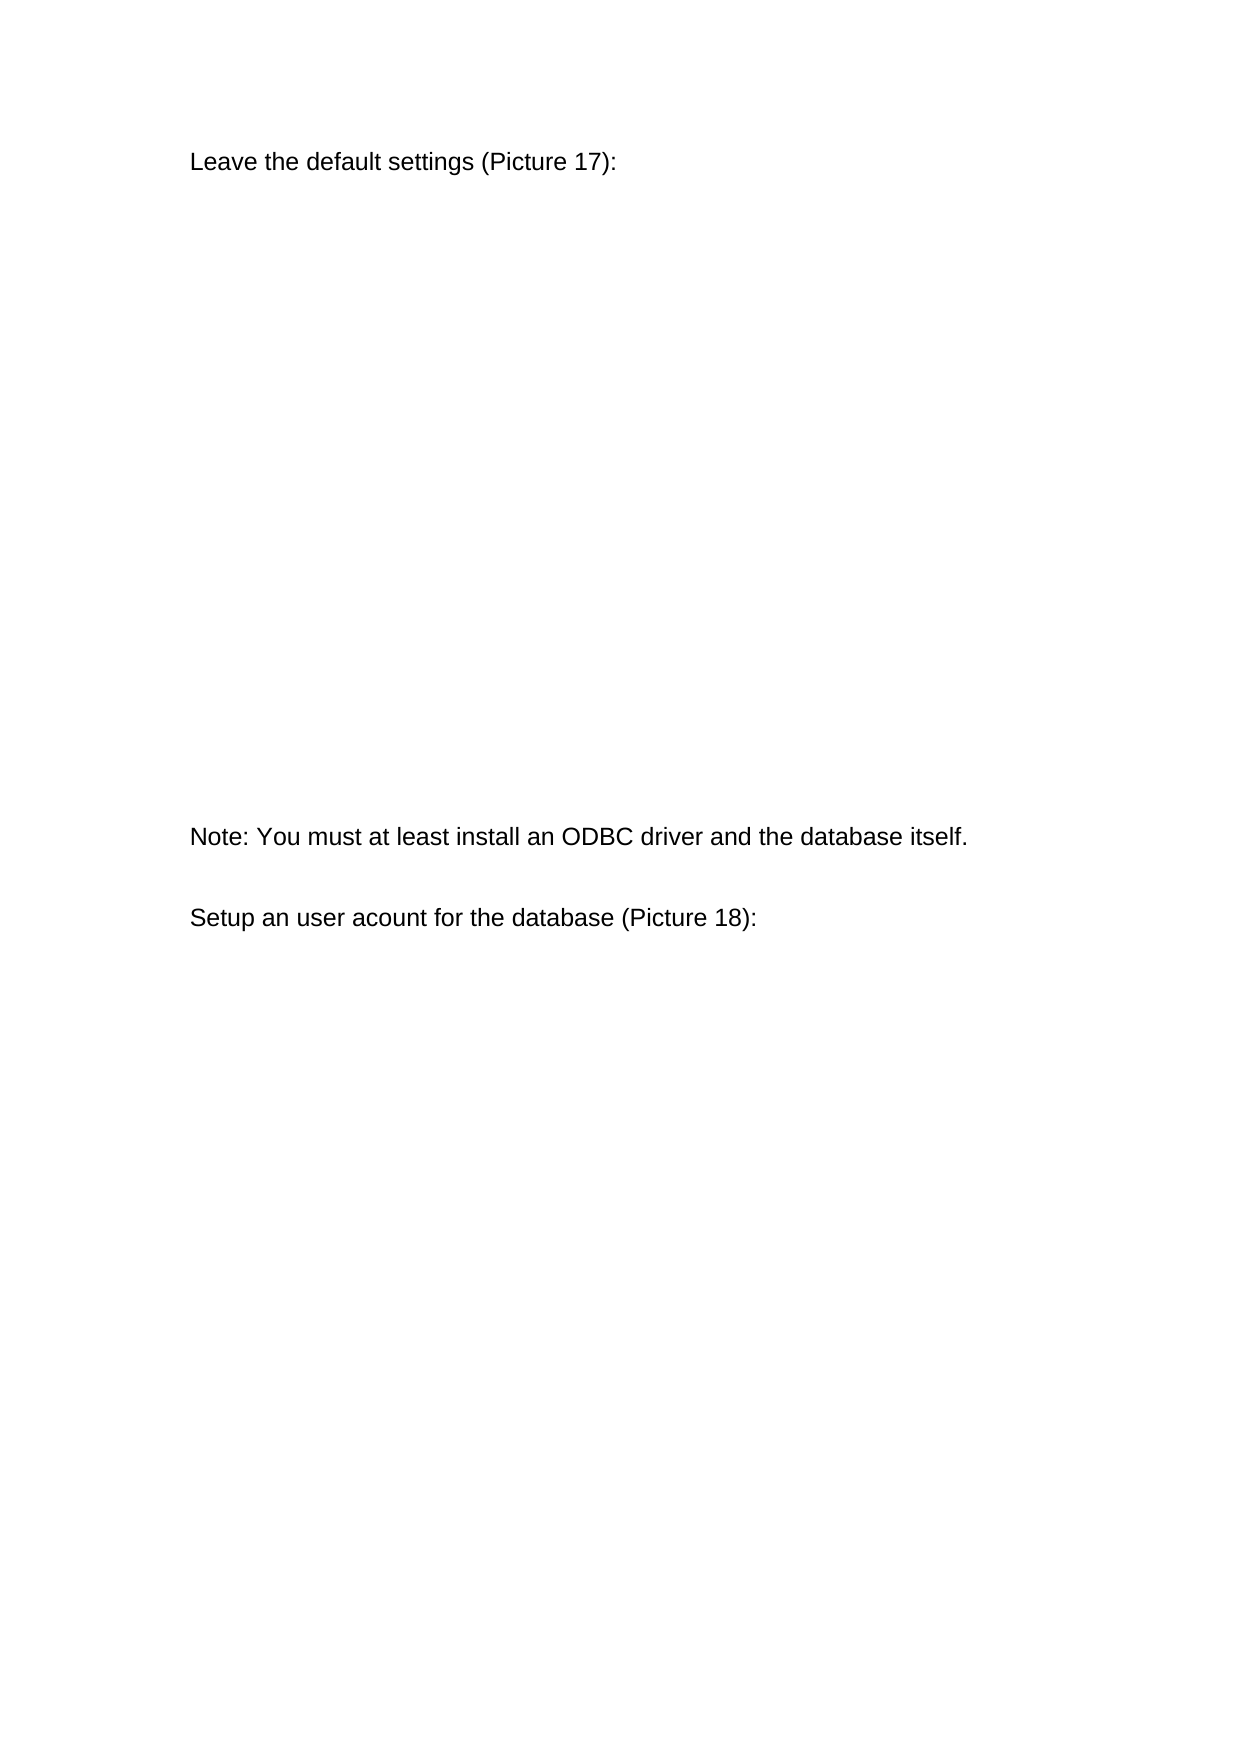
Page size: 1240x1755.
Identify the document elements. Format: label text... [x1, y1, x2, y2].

text Leave the default settings (Picture 17): [189, 148, 1050, 176]
text Setup an user acount for the database (Picture 18): [189, 903, 1050, 931]
text Note: You must at least install an ODBC driver and the database itself. [189, 822, 1050, 850]
